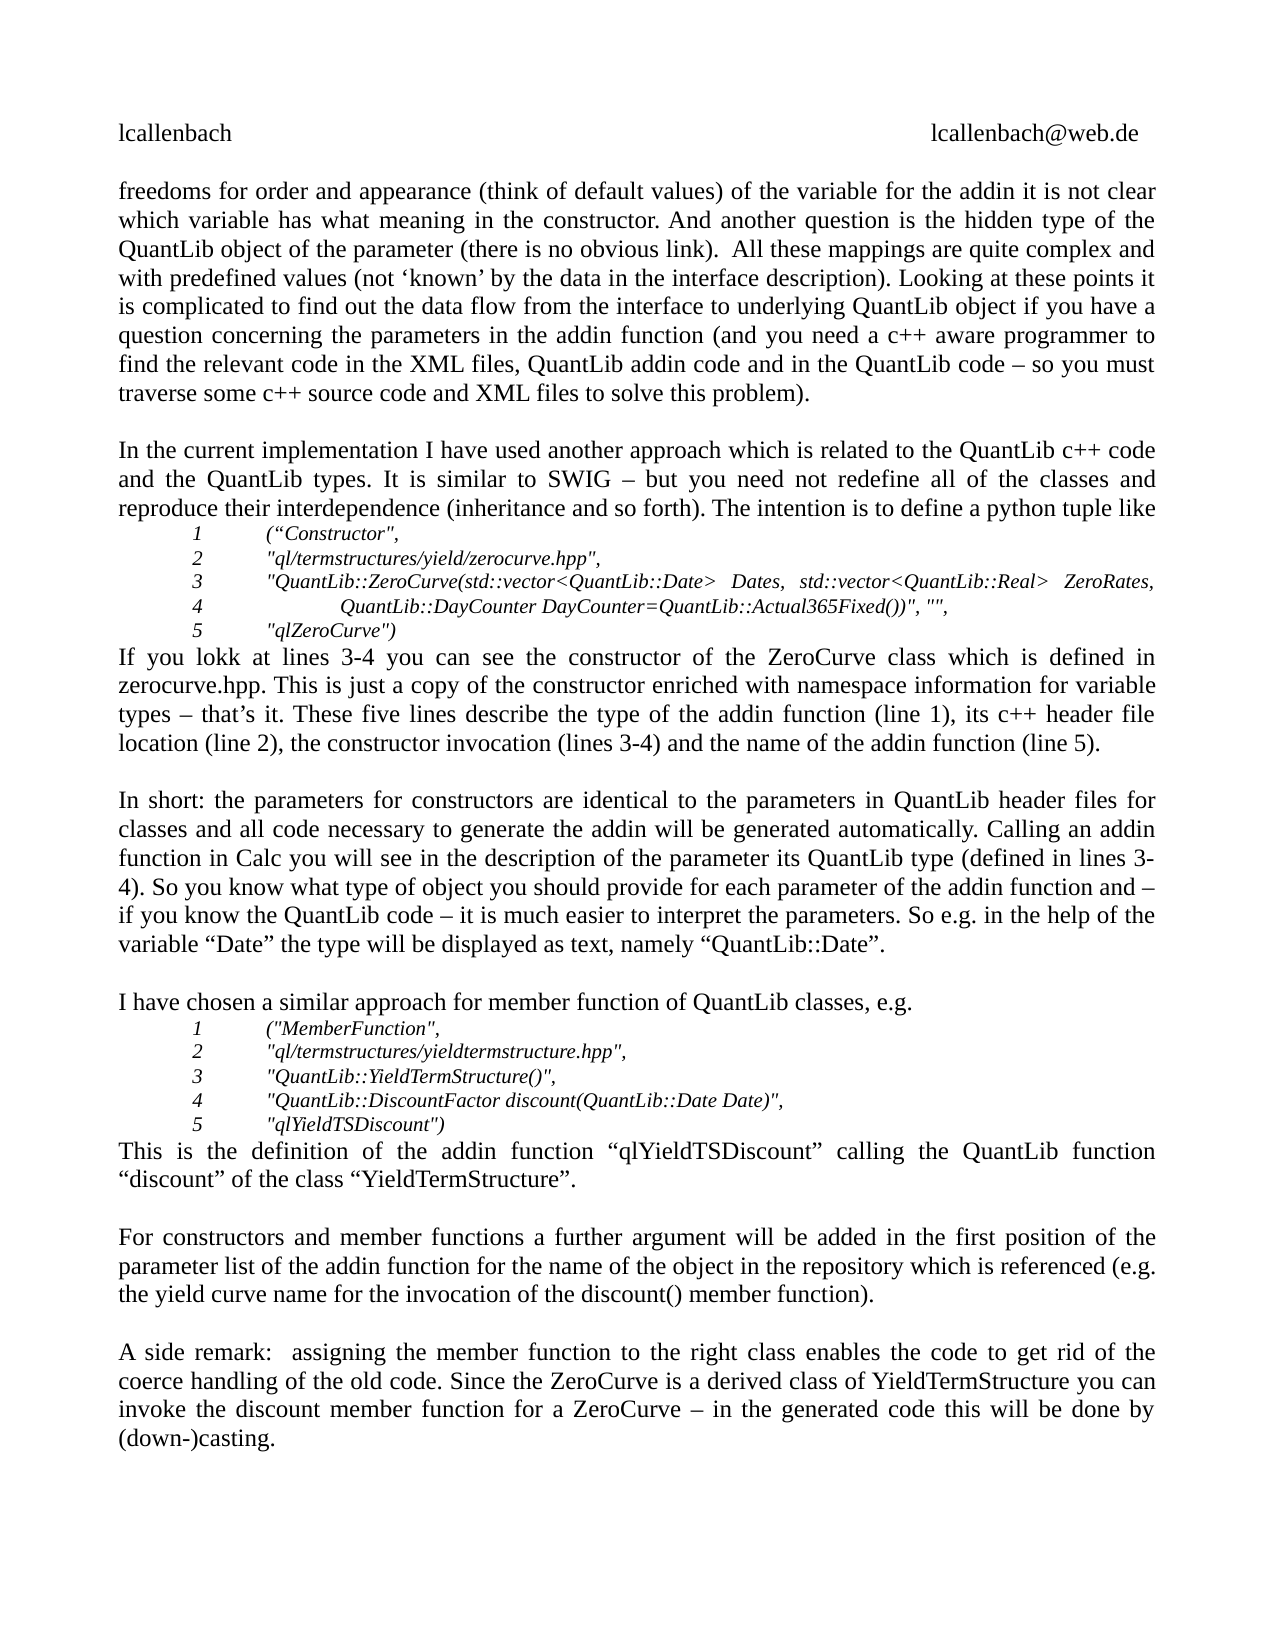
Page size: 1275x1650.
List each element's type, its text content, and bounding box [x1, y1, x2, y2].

text 1 ("MemberFunction", [192, 1015, 1157, 1039]
text 3 "QuantLib::YieldTermStructure()", [192, 1063, 1157, 1088]
text 2 "ql/termstructures/yieldtermstructure.hpp", [192, 1039, 1157, 1063]
text I have chosen a similar approach for member function of QuantLib classes, e.g. [118, 987, 1157, 1015]
text In short: the parameters for constructors are identical to the parameters in QuantLib header files for classes and all code necessary to generate the addin will be generated automatically. Calling an addin function in Calc you will see in the description of the parameter its QuantLib type (defined in lines 3-4). So you know what type of object you should provide for each parameter of the addin function and – if you know the QuantLib code – it is much easier to interpret the parameters. So e.g. in the help of the variable “Date” the type will be displayed as text, namely “QuantLib::Date”. [118, 785, 1157, 958]
text 4 "QuantLib::DiscountFactor discount(QuantLib::Date Date)", [192, 1088, 1157, 1112]
text If you lokk at lines 3-4 you can see the constructor of the ZeroCurve class which is defined in zerocurve.hpp. This is just a copy of the constructor enriched with namespace information for variable types – that’s it. These five lines describe the type of the addin function (line 1), its c++ header file location (line 2), the constructor invocation (lines 3-4) and the name of the addin function (line 5). [118, 642, 1157, 757]
text 5 "qlZeroCurve") [192, 618, 1157, 642]
text This is the definition of the addin function “qlYieldTSDiscount” calling the QuantLib function “discount” of the class “YieldTermStructure”. [118, 1136, 1157, 1193]
text For constructors and member functions a further argument will be added in the first position of the parameter list of the addin function for the name of the object in the repository which is referenced (e.g. the yield curve name for the invocation of the discount() member function). [118, 1222, 1157, 1308]
text 2 "ql/termstructures/yield/zerocurve.hpp", [192, 545, 1157, 569]
text In the current implementation I have used another approach which is related to the QuantLib c++ code and the QuantLib types. It is similar to SWIG – but you need not redefine all of the classes and reproduce their interdependence (inheritance and so forth). The intention is to define a python tuple like [118, 435, 1157, 521]
text 1 (“Constructor", [192, 521, 1157, 545]
text freedoms for order and appearance (think of default values) of the variable for the addin it is not clear which variable has what meaning in the constructor. And another question is the hidden type of the QuantLib object of the parameter (there is no obvious link). All these mappings are quite complex and with predefined values (not ‘known’ by the data in the interface description). Looking at these points it is complicated to find out the data flow from the interface to underlying QuantLib object if you have a question concerning the parameters in the addin function (and you need a c++ aware programmer to find the relevant code in the XML files, QuantLib addin code and in the QuantLib code – so you must traverse some c++ source code and XML files to solve this problem). [118, 176, 1157, 406]
text 5 "qlYieldTSDiscount") [192, 1112, 1157, 1136]
text A side remark: assigning the member function to the right class enables the code to get rid of the coerce handling of the old code. Since the ZeroCurve is a derived class of YieldTermStructure you can invoke the discount member function for a ZeroCurve – in the generated code this will be done by (down-)casting. [118, 1337, 1157, 1452]
text 3 "QuantLib::ZeroCurve(std::vector<QuantLib::Date> Dates, std::vector<QuantLib::Real> ZeroRates, 4 QuantLib::DayCounter DayCounter=QuantLib::Actual365Fixed())", "", [192, 569, 1157, 618]
